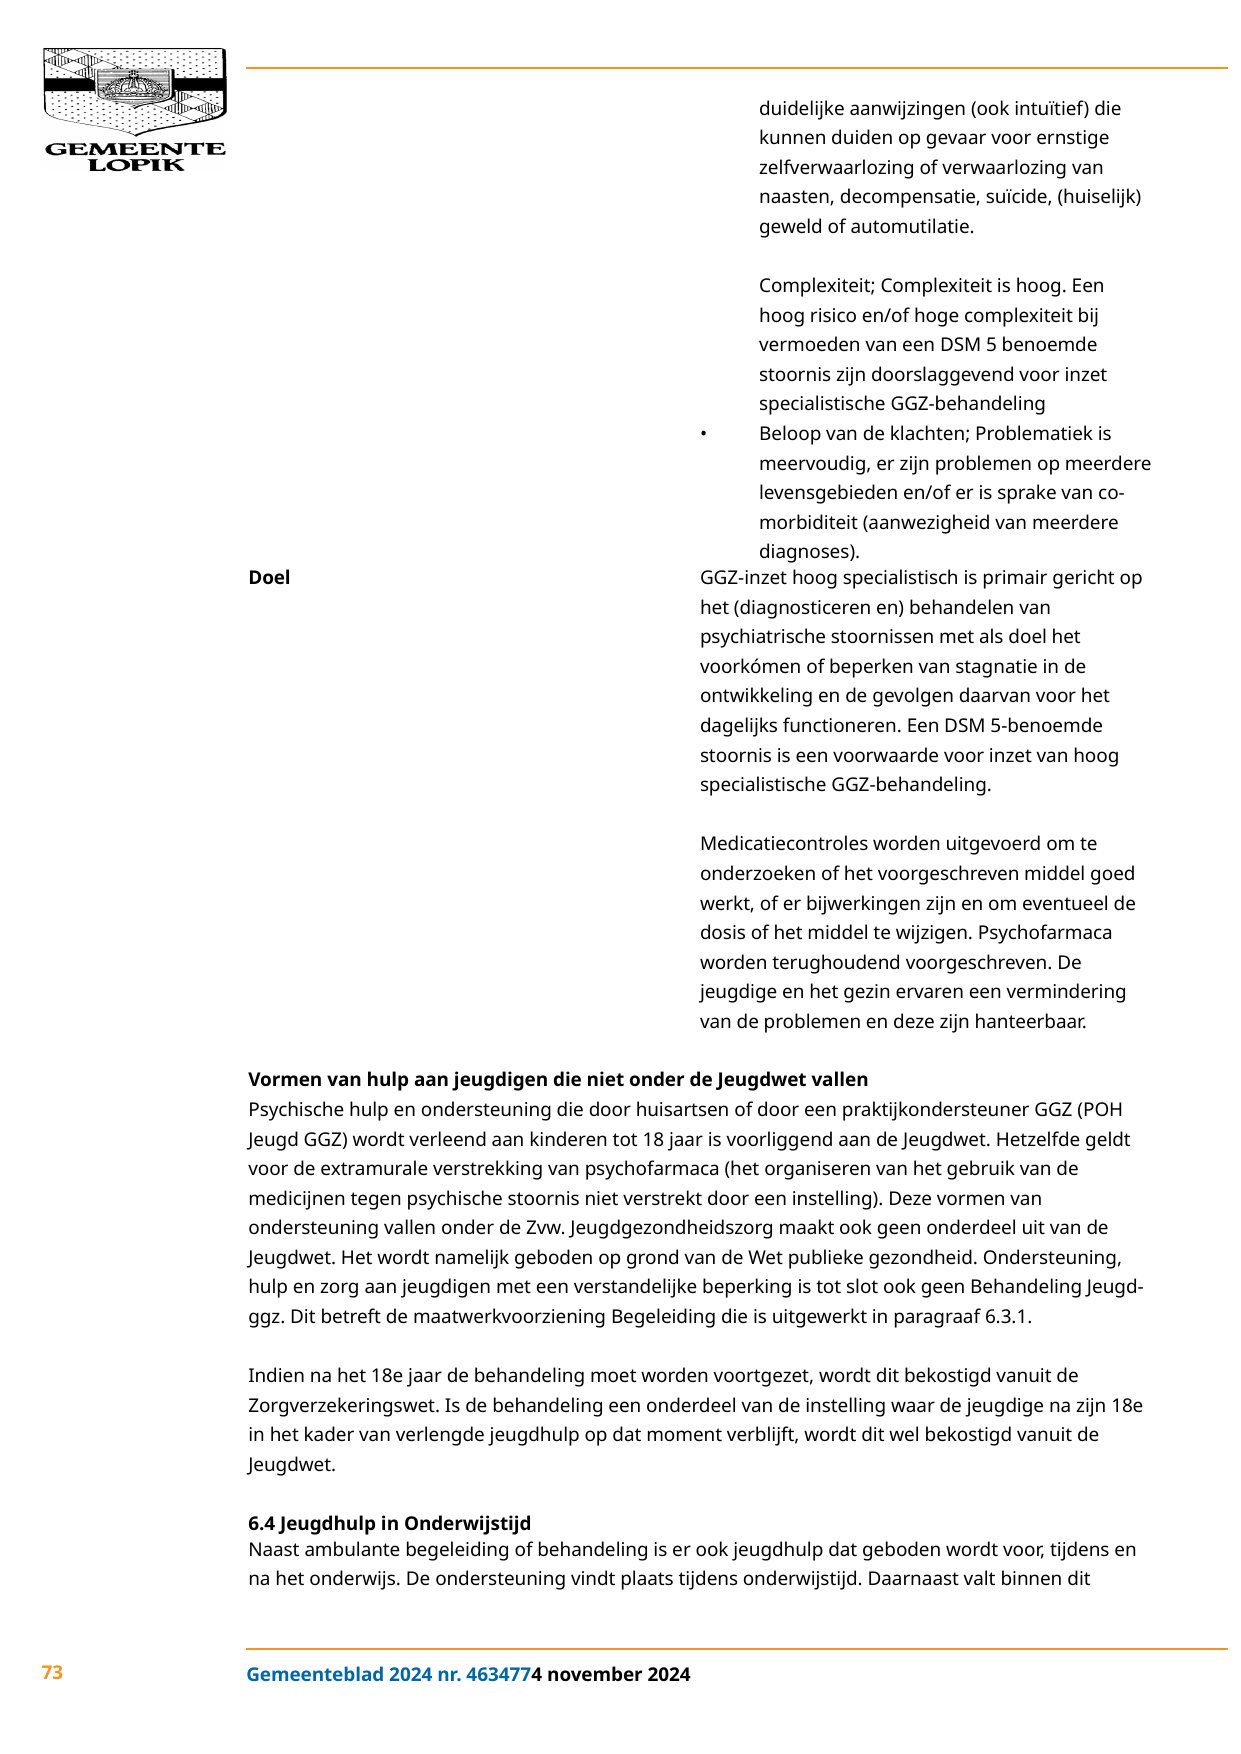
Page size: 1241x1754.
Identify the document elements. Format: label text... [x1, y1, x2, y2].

table_cell Doel [248, 564, 700, 1034]
text Naast ambulante begeleiding of behandeling is er ook jeugdhulp dat geboden wordt voor, tijdens en na het onderwijs. De ondersteuning vindt plaats tijdens onderwijstijd. Daarnaast valt binnen dit [248, 1536, 1152, 1591]
text Indien na het 18e jaar de behandeling moet worden voortgezet, wordt dit bekostigd vanuit de Zorgverzekeringswet. Is de behandeling een onderdeel van de instelling waar de jeugdige na zijn 18e in het kader van verlengde jeugdhulp op dat moment verblijft, wordt dit wel bekostigd vanuit de Jeugdwet. [248, 1362, 1152, 1477]
text Psychische hulp en ondersteuning die door huisartsen of door een praktijkondersteuner GGZ (POH Jeugd GGZ) wordt verleend aan kinderen tot 18 jaar is voorliggend aan de Jeugdwet. Hetzelfde geldt voor de extramurale verstrekking van psychofarmaca (het organiseren van het gebruik van de medicijnen tegen psychische stoornis niet verstrekt door een instelling). Deze vormen van ondersteuning vallen onder de Zvw. Jeugdgezondheidszorg maakt ook geen onderdeel uit van de Jeugdwet. Het wordt namelijk geboden op grond van de Wet publieke gezondheid. Ondersteuning, hulp en zorg aan jeugdigen met een verstandelijke beperking is tot slot ook geen Behandeling Jeugd-ggz. Dit betreft de maatwerkvoorziening Begeleiding die is uitgewerkt in paragraaf 6.3.1. [248, 1096, 1152, 1329]
picture [41, 47, 231, 172]
text 6.4 Jeugdhulp in Onderwijstijd [248, 1510, 1152, 1536]
table_cell duidelijke aanwijzingen (ook intuïtief) die kunnen duiden op gevaar voor ernstige zelfverwaarlozing of verwaarlozing van naasten, decompensatie, suïcide, (huiselijk) geweld of automutilatie. Complexiteit; Complexiteit is hoog. Een hoog risico en/of hoge complexiteit bij vermoeden van een DSM 5 benoemde stoornis zijn doorslaggevend voor inzet specialistische GGZ-behandeling Beloop van de klachten; Problematiek is meervoudig, er zijn problemen op meerdere levensgebieden en/of er is sprake van co-morbiditeit (aanwezigheid van meerdere diagnoses). [700, 95, 1152, 564]
table_cell [248, 95, 700, 564]
table_cell GGZ-inzet hoog specialistisch is primair gericht op het (diagnosticeren en) behandelen van psychiatrische stoornissen met als doel het voorkómen of beperken van stagnatie in de ontwikkeling en de gevolgen daarvan voor het dagelijks functioneren. Een DSM 5-benoemde stoornis is een voorwaarde voor inzet van hoog specialistische GGZ-behandeling. Medicatiecontroles worden uitgevoerd om te onderzoeken of het voorgeschreven middel goed werkt, of er bijwerkingen zijn en om eventueel de dosis of het middel te wijzigen. Psychofarmaca worden terughoudend voorgeschreven. De jeugdige en het gezin ervaren een vermindering van de problemen en deze zijn hanteerbaar. [700, 564, 1152, 1034]
text Vormen van hulp aan jeugdigen die niet onder de Jeugdwet vallen [248, 1067, 1152, 1092]
